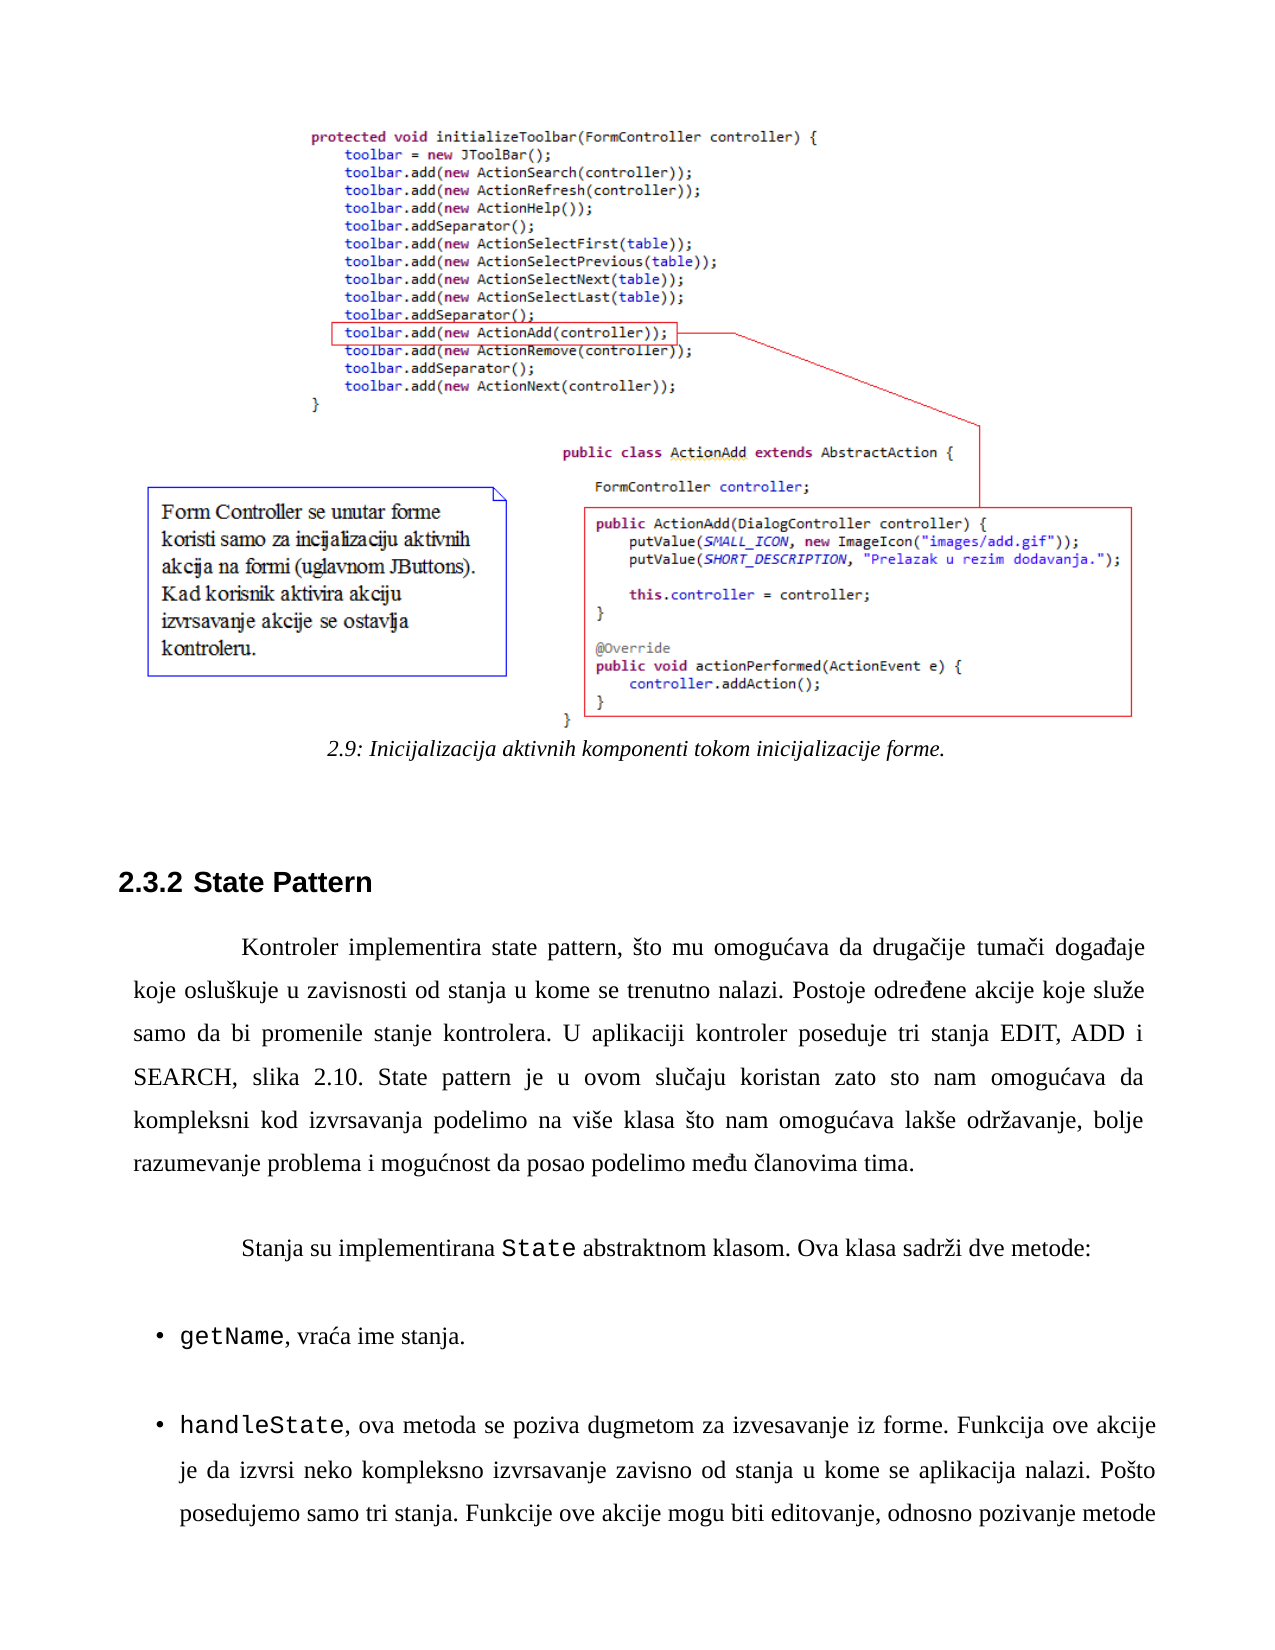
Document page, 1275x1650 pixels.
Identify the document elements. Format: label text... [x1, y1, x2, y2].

picture [131, 118, 1144, 736]
subtitle State Pattern [118, 865, 1157, 899]
text 2.9: Inicijalizacija aktivnih komponenti tokom inicijalizacije forme. [132, 736, 1143, 762]
list getName, vraća ime stanja. [156, 1321, 1157, 1352]
text Stanja su implementirana State abstraktnom klasom. Ova klasa sadrži dve metode: [133, 1233, 1145, 1264]
list handleState, ova metoda se poziva dugmetom za izvesavanje iz forme. Funkcija ove akcije je da izvrsi neko kompleksno izvrsavanje zavisno od stanja u kome se aplikacija nalazi. Pošto posedujemo samo tri stanja. Funkcije ove akcije mogu biti editovanje, odnosno pozivanje metode [156, 1410, 1157, 1527]
text Kontroler implementira state pattern, što mu omogućava da drugačije tumači događaje koje osluškuje u zavisnosti od stanja u kome se trenutno nalazi. Postoje određene akcije koje služe samo da bi promenile stanje kontrolera. U aplikaciji kontroler poseduje tri stanja EDIT, ADD i SEARCH, slika 2.10. State pattern je u ovom slučaju koristan zato sto nam omogućava da kompleksni kod izvrsavanja podelimo na više klasa što nam omogućava lakše održavanje, bolje razumevanje problema i mogućnost da posao podelimo među članovima tima. [133, 932, 1145, 1177]
